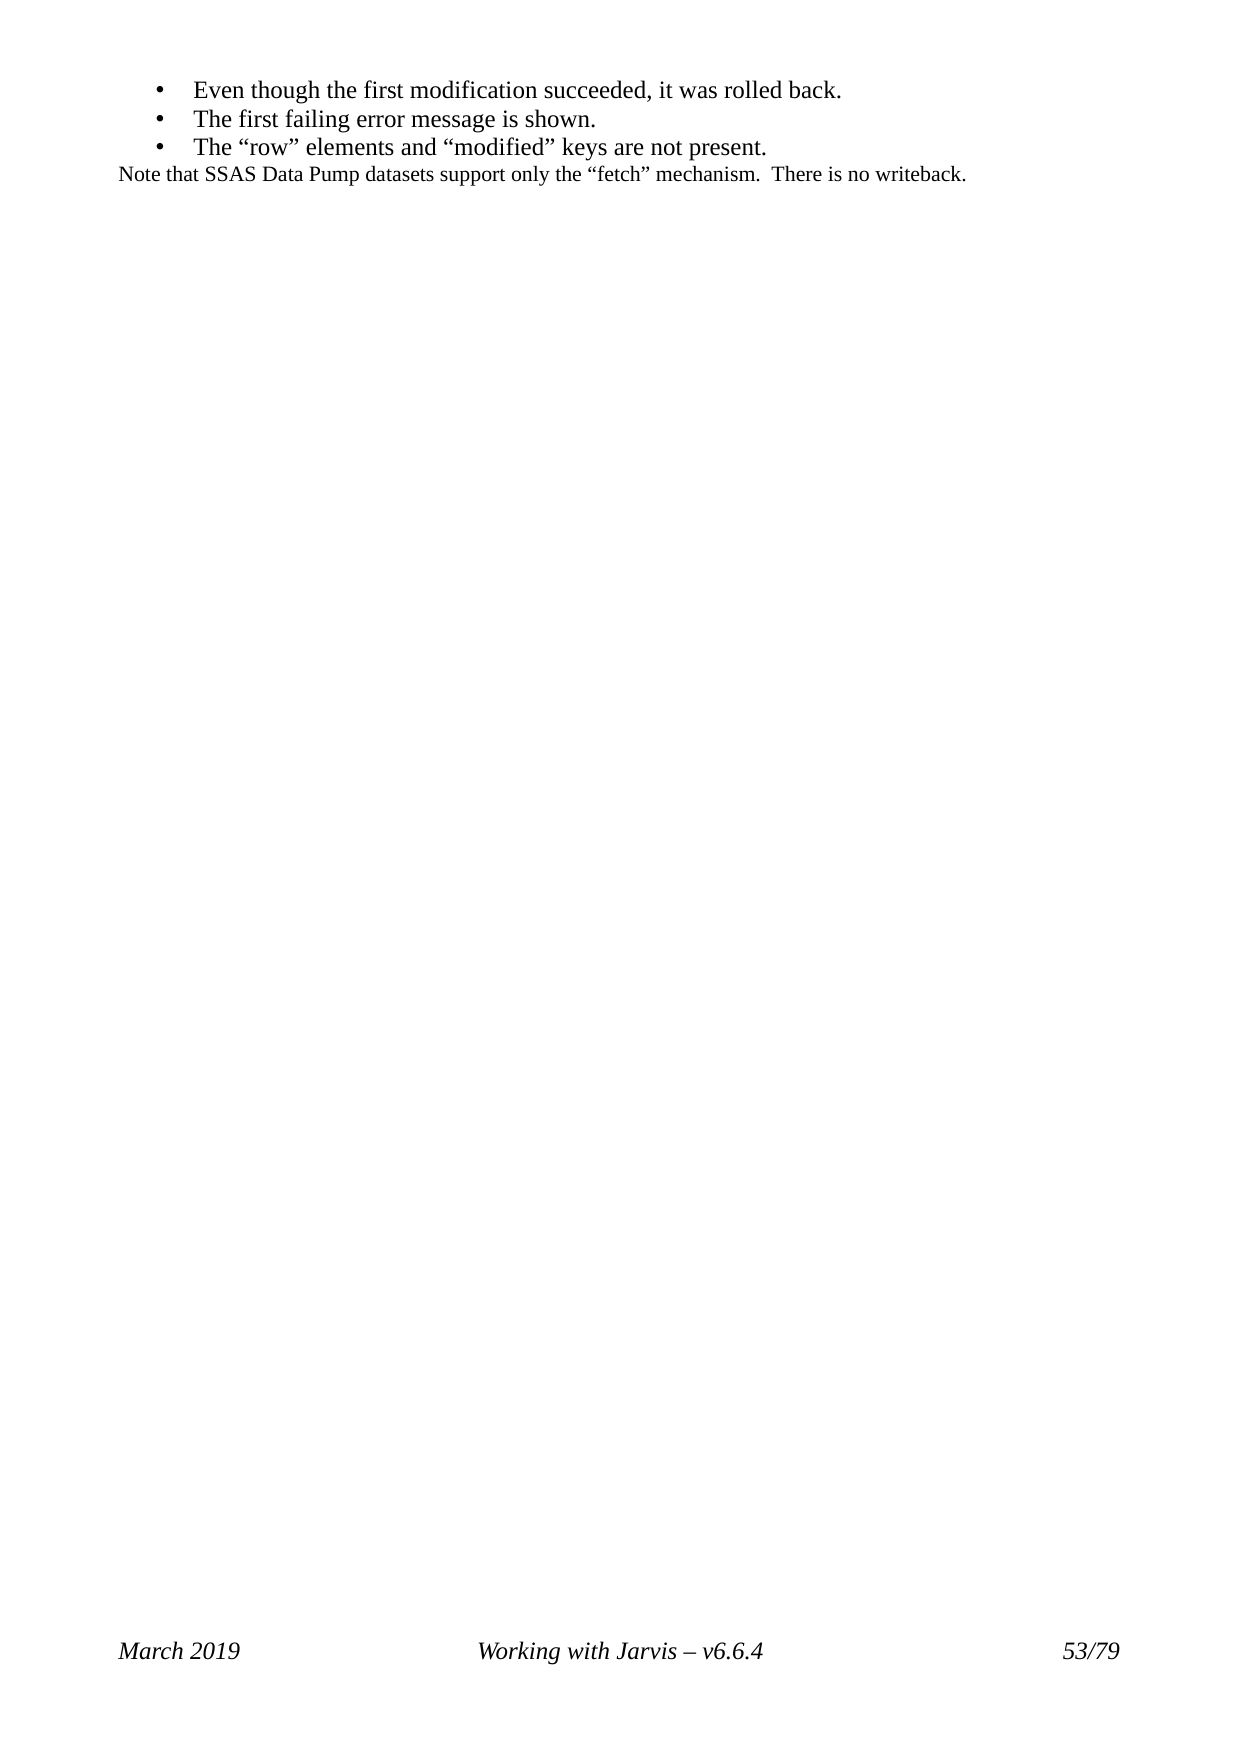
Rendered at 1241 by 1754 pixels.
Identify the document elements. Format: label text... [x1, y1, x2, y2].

list Even though the first modification succeeded, it was rolled back. [156, 75, 1122, 104]
list The “row” elements and “modified” keys are not present. [156, 132, 1122, 161]
list The first failing error message is shown. [156, 104, 1122, 132]
text Note that SSAS Data Pump datasets support only the “fetch” mechanism. There is no writeback. [118, 161, 1122, 186]
